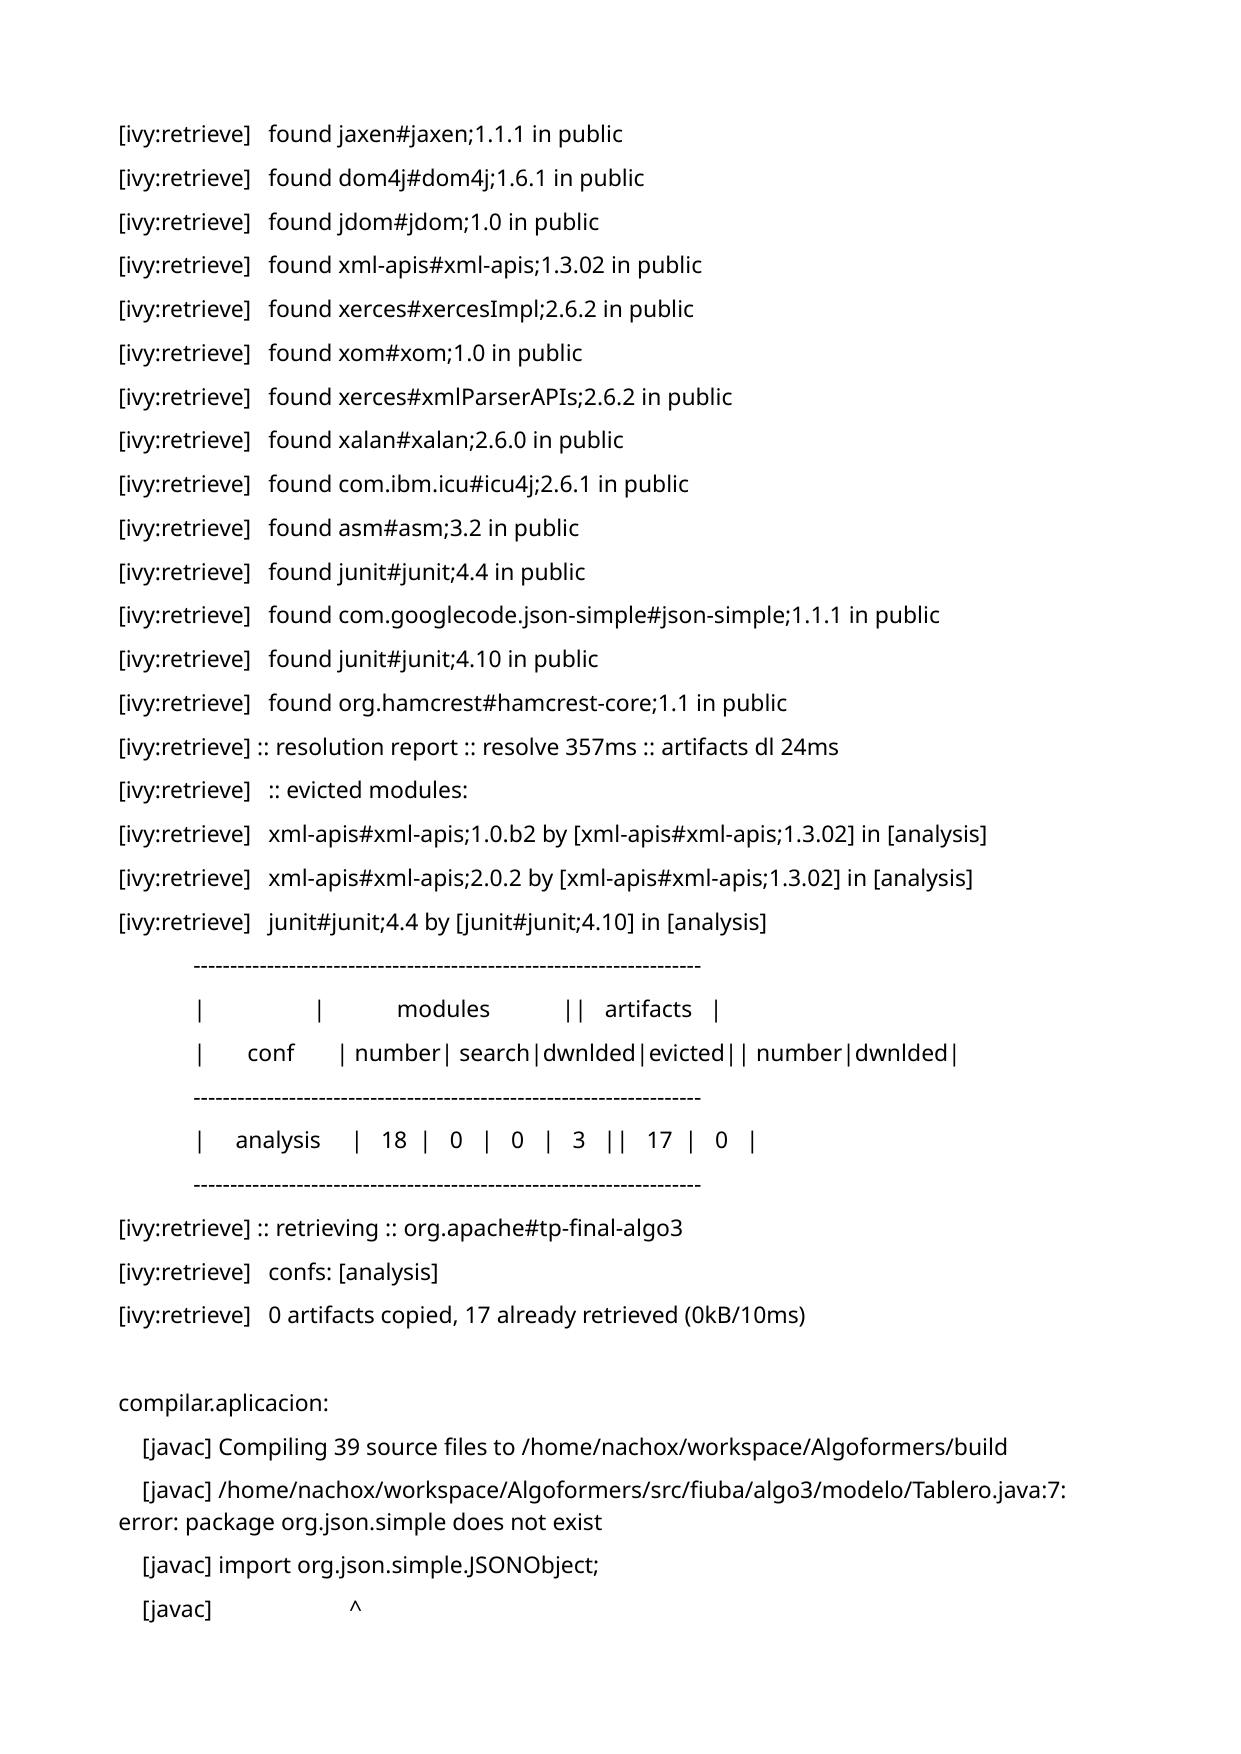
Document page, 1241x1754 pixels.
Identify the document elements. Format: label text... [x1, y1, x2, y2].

text [ivy:retrieve] :: retrieving :: org.apache#tp-final-algo3 [118, 1212, 1122, 1243]
text [ivy:retrieve] found com.ibm.icu#icu4j;2.6.1 in public [118, 468, 1122, 499]
text [ivy:retrieve] found junit#junit;4.10 in public [118, 643, 1122, 674]
text [ivy:retrieve] found junit#junit;4.4 in public [118, 556, 1122, 587]
text --------------------------------------------------------------------- [118, 949, 1122, 981]
text [ivy:retrieve] found xerces#xmlParserAPIs;2.6.2 in public [118, 381, 1122, 412]
text [javac] /home/nachox/workspace/Algoformers/src/fiuba/algo3/modelo/Tablero.java:7: error: package org.json.simple does not exist [118, 1474, 1122, 1537]
text [ivy:retrieve] :: evicted modules: [118, 774, 1122, 806]
text --------------------------------------------------------------------- [118, 1168, 1122, 1199]
text [ivy:retrieve] found xalan#xalan;2.6.0 in public [118, 424, 1122, 456]
text --------------------------------------------------------------------- [118, 1081, 1122, 1112]
text | | modules || artifacts | [118, 993, 1122, 1024]
text [ivy:retrieve] found xerces#xercesImpl;2.6.2 in public [118, 293, 1122, 324]
text [ivy:retrieve] found jdom#jdom;1.0 in public [118, 206, 1122, 237]
text [ivy:retrieve] found org.hamcrest#hamcrest-core;1.1 in public [118, 687, 1122, 718]
text [javac] import org.json.simple.JSONObject; [118, 1549, 1122, 1581]
text [javac] ^ [118, 1593, 1122, 1624]
text [ivy:retrieve] found xml-apis#xml-apis;1.3.02 in public [118, 249, 1122, 281]
text [ivy:retrieve] found dom4j#dom4j;1.6.1 in public [118, 162, 1122, 193]
text [ivy:retrieve] found com.googlecode.json-simple#json-simple;1.1.1 in public [118, 599, 1122, 631]
text [ivy:retrieve] found xom#xom;1.0 in public [118, 337, 1122, 368]
text [ivy:retrieve] found jaxen#jaxen;1.1.1 in public [118, 118, 1122, 149]
text [ivy:retrieve] xml-apis#xml-apis;1.0.b2 by [xml-apis#xml-apis;1.3.02] in [analysis] [118, 818, 1122, 849]
text [ivy:retrieve] :: resolution report :: resolve 357ms :: artifacts dl 24ms [118, 731, 1122, 762]
text [javac] Compiling 39 source files to /home/nachox/workspace/Algoformers/build [118, 1431, 1122, 1462]
text | analysis | 18 | 0 | 0 | 3 || 17 | 0 | [118, 1124, 1122, 1156]
text [ivy:retrieve] junit#junit;4.4 by [junit#junit;4.10] in [analysis] [118, 906, 1122, 937]
text [ivy:retrieve] found asm#asm;3.2 in public [118, 512, 1122, 543]
text [ivy:retrieve] confs: [analysis] [118, 1256, 1122, 1287]
text [ivy:retrieve] xml-apis#xml-apis;2.0.2 by [xml-apis#xml-apis;1.3.02] in [analysis] [118, 862, 1122, 893]
text compilar.aplicacion: [118, 1387, 1122, 1418]
text | conf | number| search|dwnlded|evicted|| number|dwnlded| [118, 1037, 1122, 1068]
text [ivy:retrieve] 0 artifacts copied, 17 already retrieved (0kB/10ms) [118, 1299, 1122, 1331]
